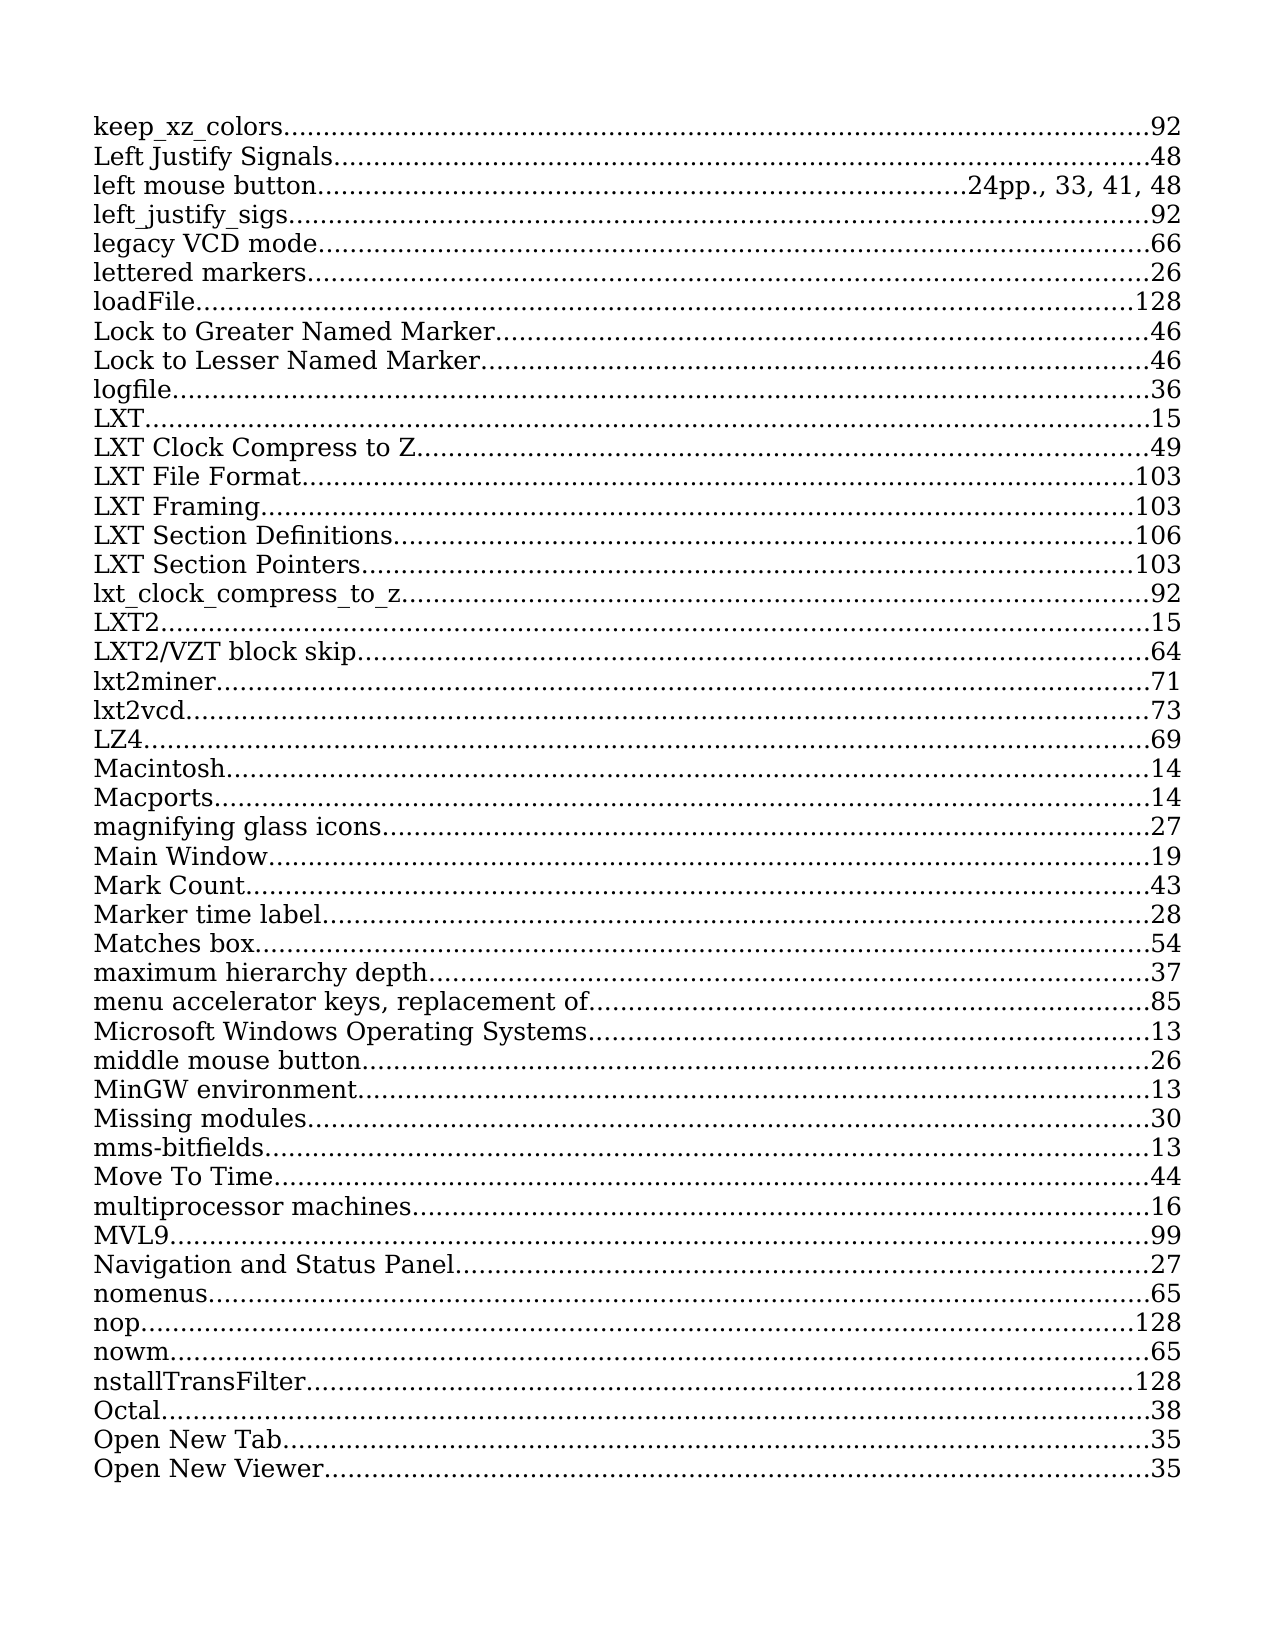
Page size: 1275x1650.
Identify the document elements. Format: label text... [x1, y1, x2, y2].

text middle mouse button 26 [93, 1046, 1182, 1075]
text nomenus 65 [93, 1279, 1182, 1308]
text MVL9 99 [93, 1221, 1182, 1250]
text left_justify_sigs 92 [93, 200, 1182, 229]
text lxt2vcd 73 [93, 696, 1182, 725]
text logfile 36 [93, 375, 1182, 404]
text LXT File Format 103 [93, 462, 1182, 492]
text nowm 65 [93, 1337, 1182, 1367]
text LXT Section Pointers 103 [93, 550, 1182, 579]
text legacy VCD mode 66 [93, 229, 1182, 258]
text Open New Viewer 35 [93, 1454, 1182, 1483]
text multiprocessor machines 16 [93, 1192, 1182, 1221]
text keep_xz_colors 92 [93, 112, 1182, 142]
text Open New Tab 35 [93, 1425, 1182, 1454]
text LXT Framing 103 [93, 492, 1182, 521]
text Lock to Greater Named Marker 46 [93, 317, 1182, 346]
text LZ4 69 [93, 725, 1182, 754]
text mms-bitfields 13 [93, 1133, 1182, 1162]
text maximum hierarchy depth 37 [93, 958, 1182, 987]
text loadFile 128 [93, 287, 1182, 317]
text Main Window 19 [93, 842, 1182, 871]
text Marker time label 28 [93, 900, 1182, 929]
text LXT Section Definitions 106 [93, 521, 1182, 550]
text Macports 14 [93, 783, 1182, 812]
text Missing modules 30 [93, 1104, 1182, 1133]
text Lock to Lesser Named Marker 46 [93, 346, 1182, 375]
text Move To Time 44 [93, 1162, 1182, 1192]
text menu accelerator keys, replacement of 85 [93, 987, 1182, 1017]
text Microsoft Windows Operating Systems 13 [93, 1017, 1182, 1046]
text LXT Clock Compress to Z 49 [93, 433, 1182, 462]
text lxt_clock_compress_to_z 92 [93, 579, 1182, 608]
text nstallTransFilter 128 [93, 1367, 1182, 1396]
text nop 128 [93, 1308, 1182, 1337]
text LXT 15 [93, 404, 1182, 433]
text Macintosh 14 [93, 754, 1182, 783]
text Matches box 54 [93, 929, 1182, 958]
text magnifying glass icons 27 [93, 812, 1182, 842]
text Mark Count 43 [93, 871, 1182, 900]
text LXT2/VZT block skip 64 [93, 637, 1182, 667]
text Navigation and Status Panel 27 [93, 1250, 1182, 1279]
text MinGW environment 13 [93, 1075, 1182, 1104]
text lettered markers 26 [93, 258, 1182, 287]
text lxt2miner 71 [93, 667, 1182, 696]
text left mouse button 24pp., 33, 41, 48 [93, 171, 1182, 200]
text Left Justify Signals 48 [93, 142, 1182, 171]
text LXT2 15 [93, 608, 1182, 637]
text Octal 38 [93, 1396, 1182, 1425]
